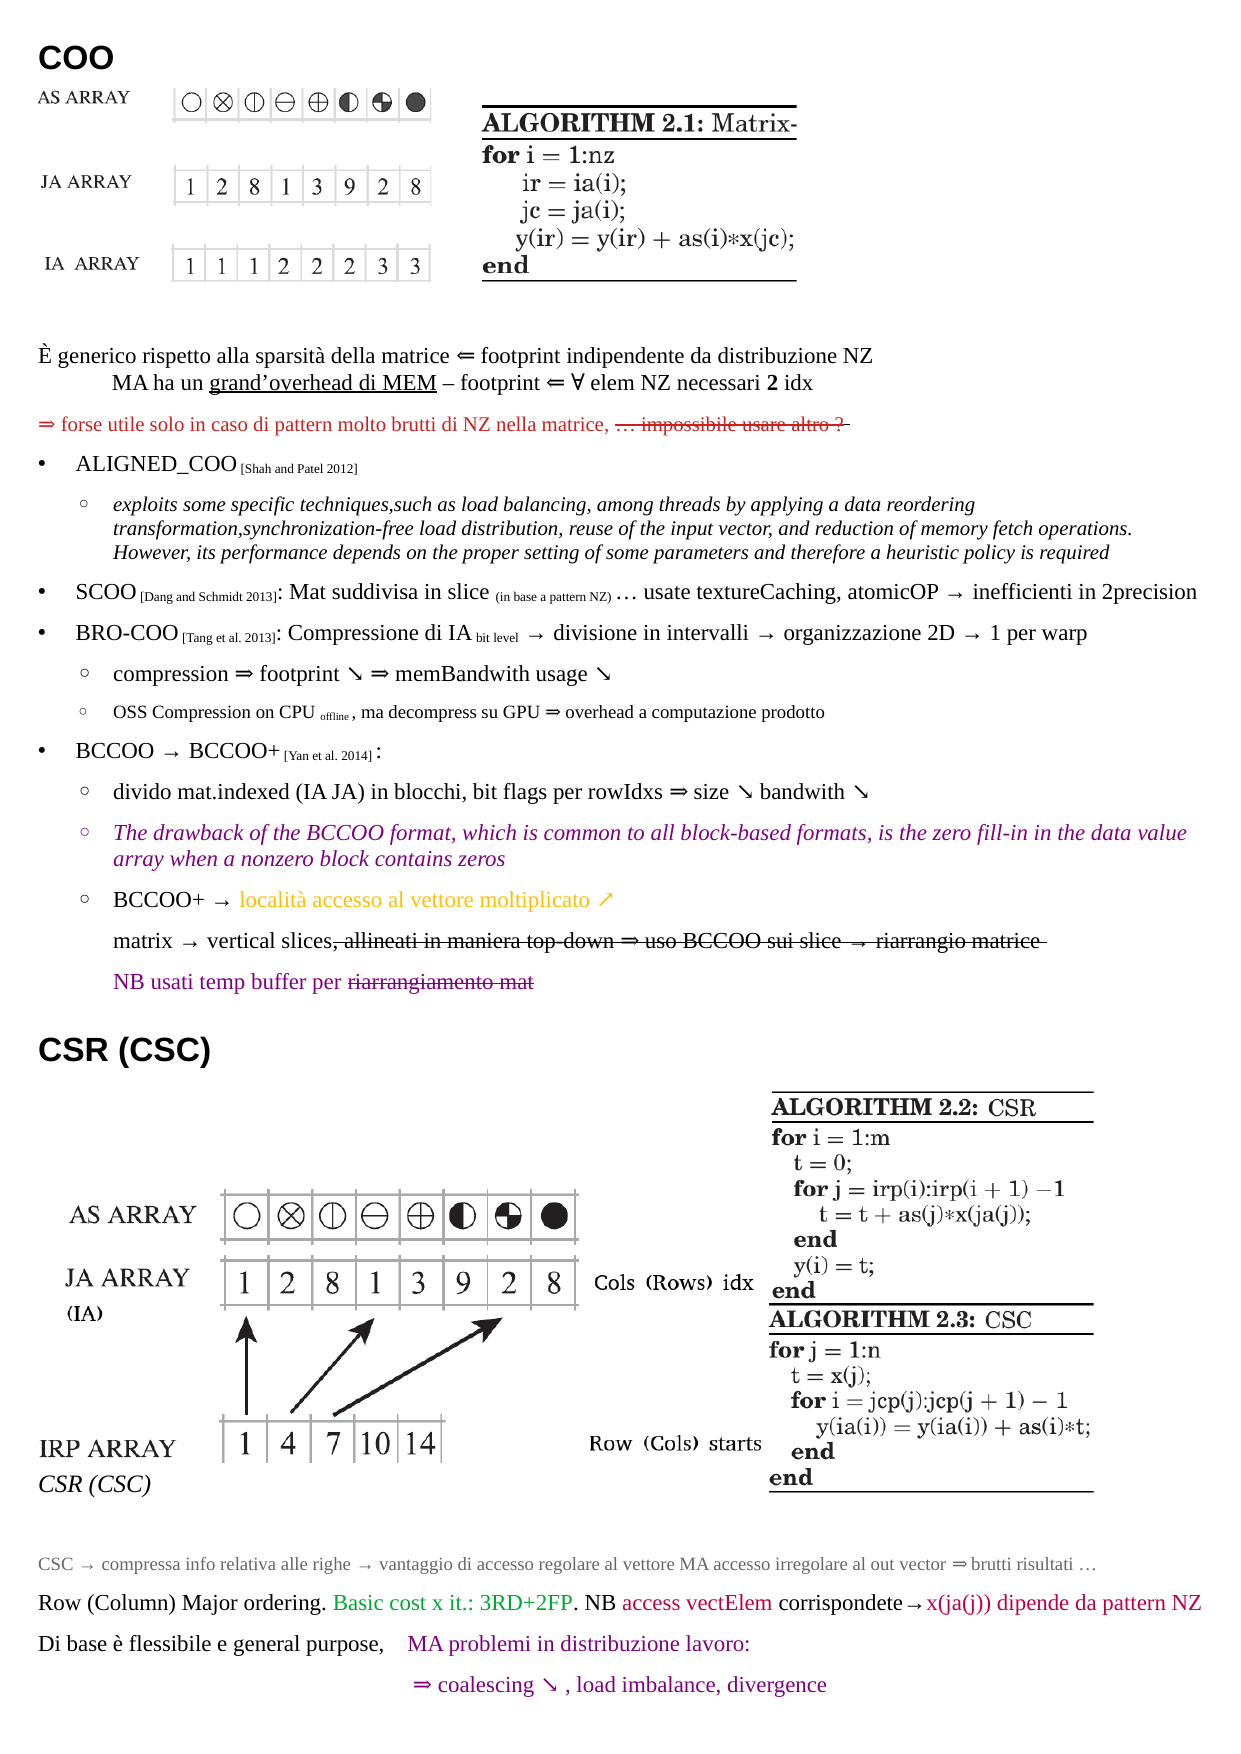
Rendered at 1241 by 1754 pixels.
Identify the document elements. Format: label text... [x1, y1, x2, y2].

text ⇒ coalescing ↘ , load imbalance, divergence [38, 1671, 1202, 1698]
list matrix → vertical slices, allineati in maniera top-down ⇒ uso BCCOO sui slice → riarrangio matrice [75, 927, 1202, 954]
list OSS Compression on CPU offline , ma decompress su GPU ⇒ overhead a computazione prodotto [75, 701, 1202, 723]
list The drawback of the BCCOO format, which is common to all block-based formats, is the zero fill-in in the data value array when a nonzero block contains zeros [75, 819, 1202, 872]
list divido mat.indexed (IA JA) in blocchi, bit flags per rowIdxs ⇒ size ↘ bandwith ↘ [75, 778, 1202, 804]
text ⇒ forse utile solo in caso di pattern molto brutti di NZ nella matrice, … impossibile usare altro ? [38, 409, 1202, 436]
list BCCOO+ → località accesso al vettore moltiplicato ↗ [75, 886, 1202, 913]
list exploits some specific techniques,such as load balancing, among threads by applying a data reordering transformation,synchronization-free load distribution, reuse of the input vector, and reduction of memory fetch operations. However, its performance depends on the proper setting of some parameters and therefore a heuristic policy is required [75, 491, 1202, 564]
text MA ha un grand’overhead di MEM – footprint ⇐ ∀ elem NZ necessari 2 idx [38, 369, 1202, 395]
text CSC → compressa info relativa alle righe → vantaggio di accesso regolare al vettore MA accesso irregolare al out vector ⇒ brutti risultati … [38, 1553, 1202, 1575]
picture [481, 103, 797, 282]
list compression ⇒ footprint ↘ ⇒ memBandwith usage ↘ [75, 660, 1202, 686]
list BRO-COO [Tang et al. 2013]: Compressione di IA bit level → divisione in intervalli → organizzazione 2D → 1 per warp [38, 619, 1202, 646]
list ALIGNED_COO [Shah and Patel 2012] [38, 451, 1202, 477]
text È generico rispetto alla sparsità della matrice ⇐ footprint indipendente da distribuzione NZ [38, 342, 1202, 369]
text Row (Column) Major ordering. Basic cost x it.: 3RD+2FP. NB access vectElem corrispondete→x(ja(j)) dipende da pattern NZ [38, 1589, 1202, 1616]
text Di base è flessibile e general purpose, MA problemi in distribuzione lavoro: [38, 1630, 1202, 1657]
picture [37, 88, 432, 282]
list SCOO [Dang and Schmidt 2013]: Mat suddivisa in slice (in base a pattern NZ) … usate textureCaching, atomicOP → inefficienti in 2precision [38, 578, 1202, 604]
text CSR (CSC) [38, 1469, 763, 1498]
picture [37, 1081, 1094, 1493]
subtitle CSR (CSC) [38, 1030, 1202, 1069]
list BCCOO → BCCOO+ [Yan et al. 2014] : [38, 737, 1202, 763]
list NB usati temp buffer per riarrangiamento mat [75, 968, 1202, 994]
subtitle COO [38, 38, 1202, 76]
